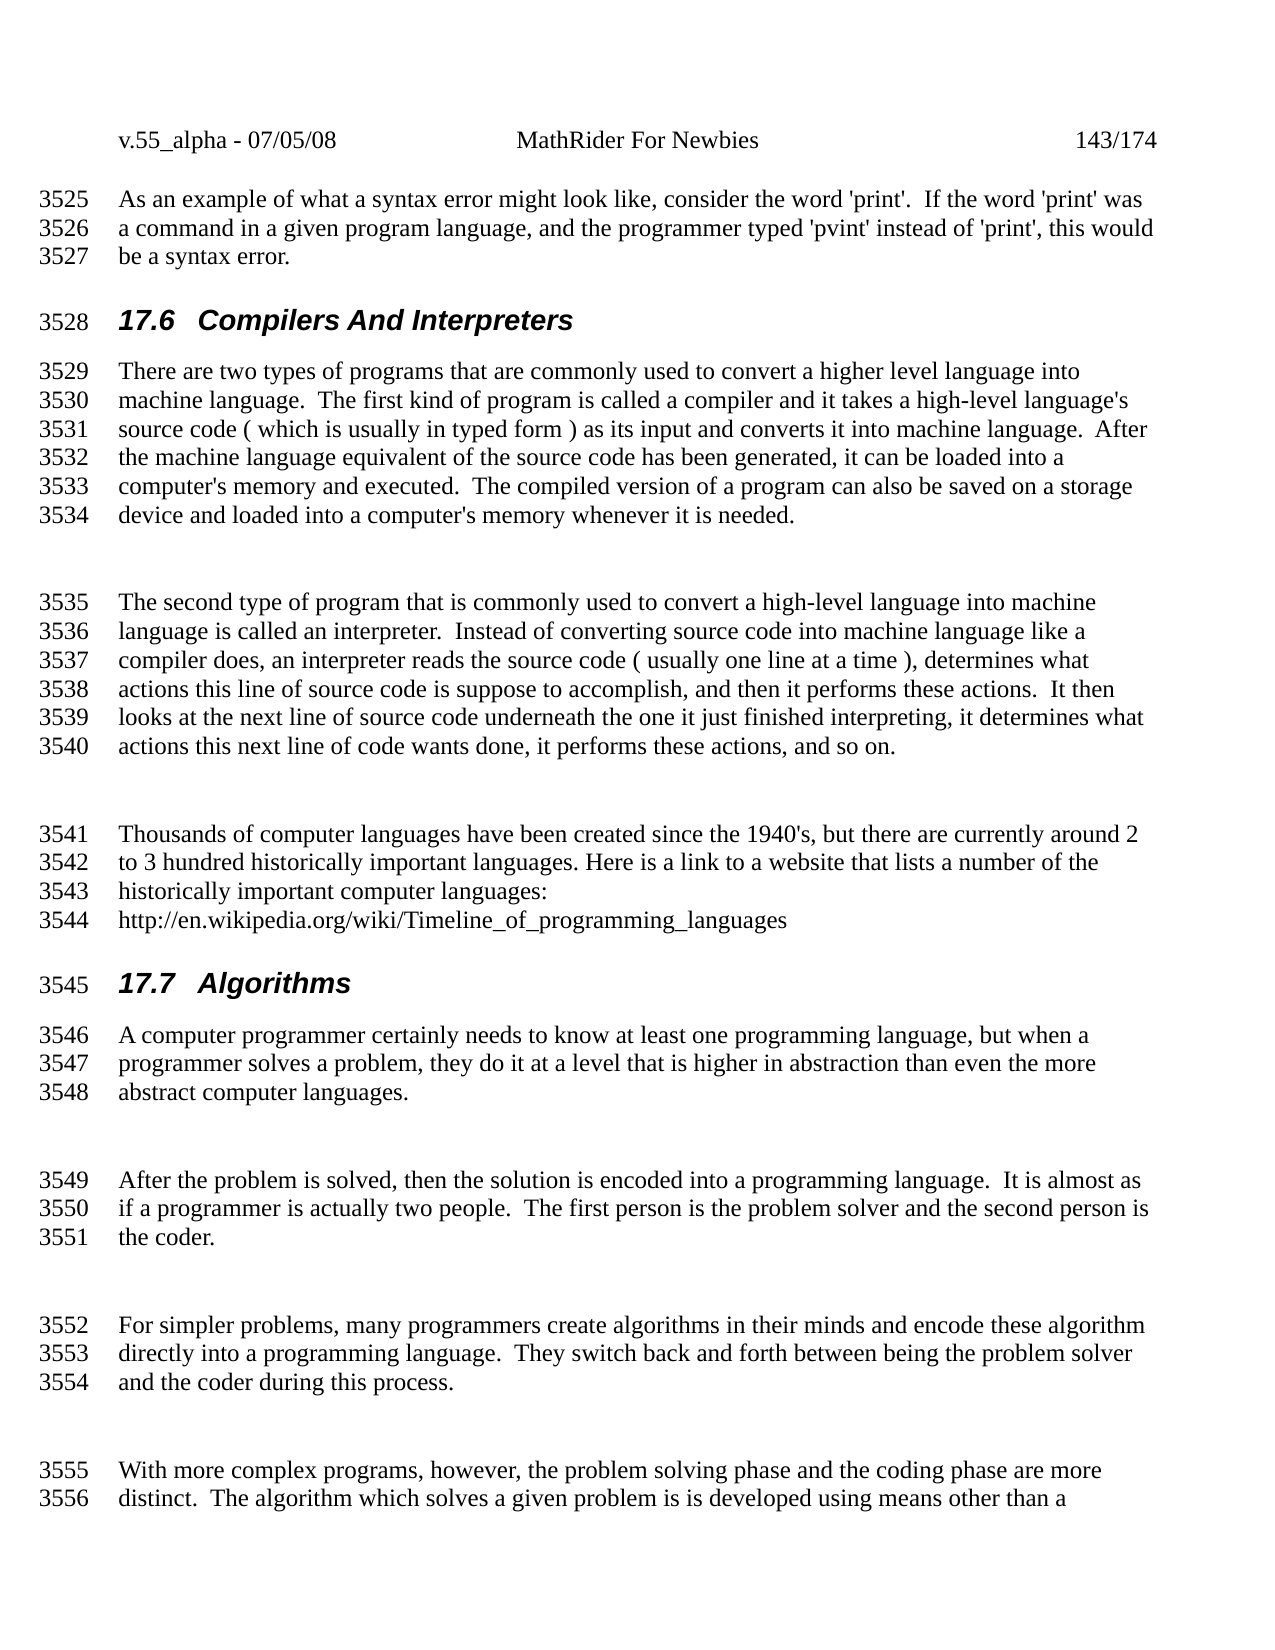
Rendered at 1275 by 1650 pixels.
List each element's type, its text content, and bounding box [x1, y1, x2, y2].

text There are two types of programs that are commonly used to convert a higher level language into machine language. The first kind of program is called a compiler and it takes a high-level language's source code ( which is usually in typed form ) as its input and converts it into machine language. After the machine language equivalent of the source code has been generated, it can be loaded into a computer's memory and executed. The compiled version of a program can also be saved on a storage device and loaded into a computer's memory whenever it is needed. [118, 356, 1157, 529]
subtitle Compilers And Interpreters [118, 303, 1157, 336]
text A computer programmer certainly needs to know at least one programming language, but when a programmer solves a problem, they do it at a level that is higher in abstraction than even the more abstract computer languages. [118, 1020, 1157, 1106]
text After the problem is solved, then the solution is encoded into a programming language. It is almost as if a programmer is actually two people. The first person is the problem solver and the second person is the coder. [118, 1165, 1157, 1251]
text The second type of program that is commonly used to convert a high-level language into machine language is called an interpreter. Instead of converting source code into machine language like a compiler does, an interpreter reads the source code ( usually one line at a time ), determines what actions this line of source code is suppose to accomplish, and then it performs these actions. It then looks at the next line of source code underneath the one it just finished interpreting, it determines what actions this next line of code wants done, it performs these actions, and so on. [118, 587, 1157, 760]
text As an example of what a syntax error might look like, consider the word 'print'. If the word 'print' was a command in a given program language, and the programmer typed 'pvint' instead of 'print', this would be a syntax error. [118, 184, 1157, 270]
text With more complex programs, however, the problem solving phase and the coding phase are more distinct. The algorithm which solves a given problem is is developed using means other than a [118, 1455, 1157, 1512]
text For simpler problems, many programmers create algorithms in their minds and encode these algorithm directly into a programming language. They switch back and forth between being the problem solver and the coder during this process. [118, 1310, 1157, 1396]
subtitle Algorithms [118, 966, 1157, 1000]
text Thousands of computer languages have been created since the 1940's, but there are currently around 2 to 3 hundred historically important languages. Here is a link to a website that lists a number of the historically important computer languages: http://en.wikipedia.org/wiki/Timeline_of_programming_languages [118, 819, 1157, 934]
